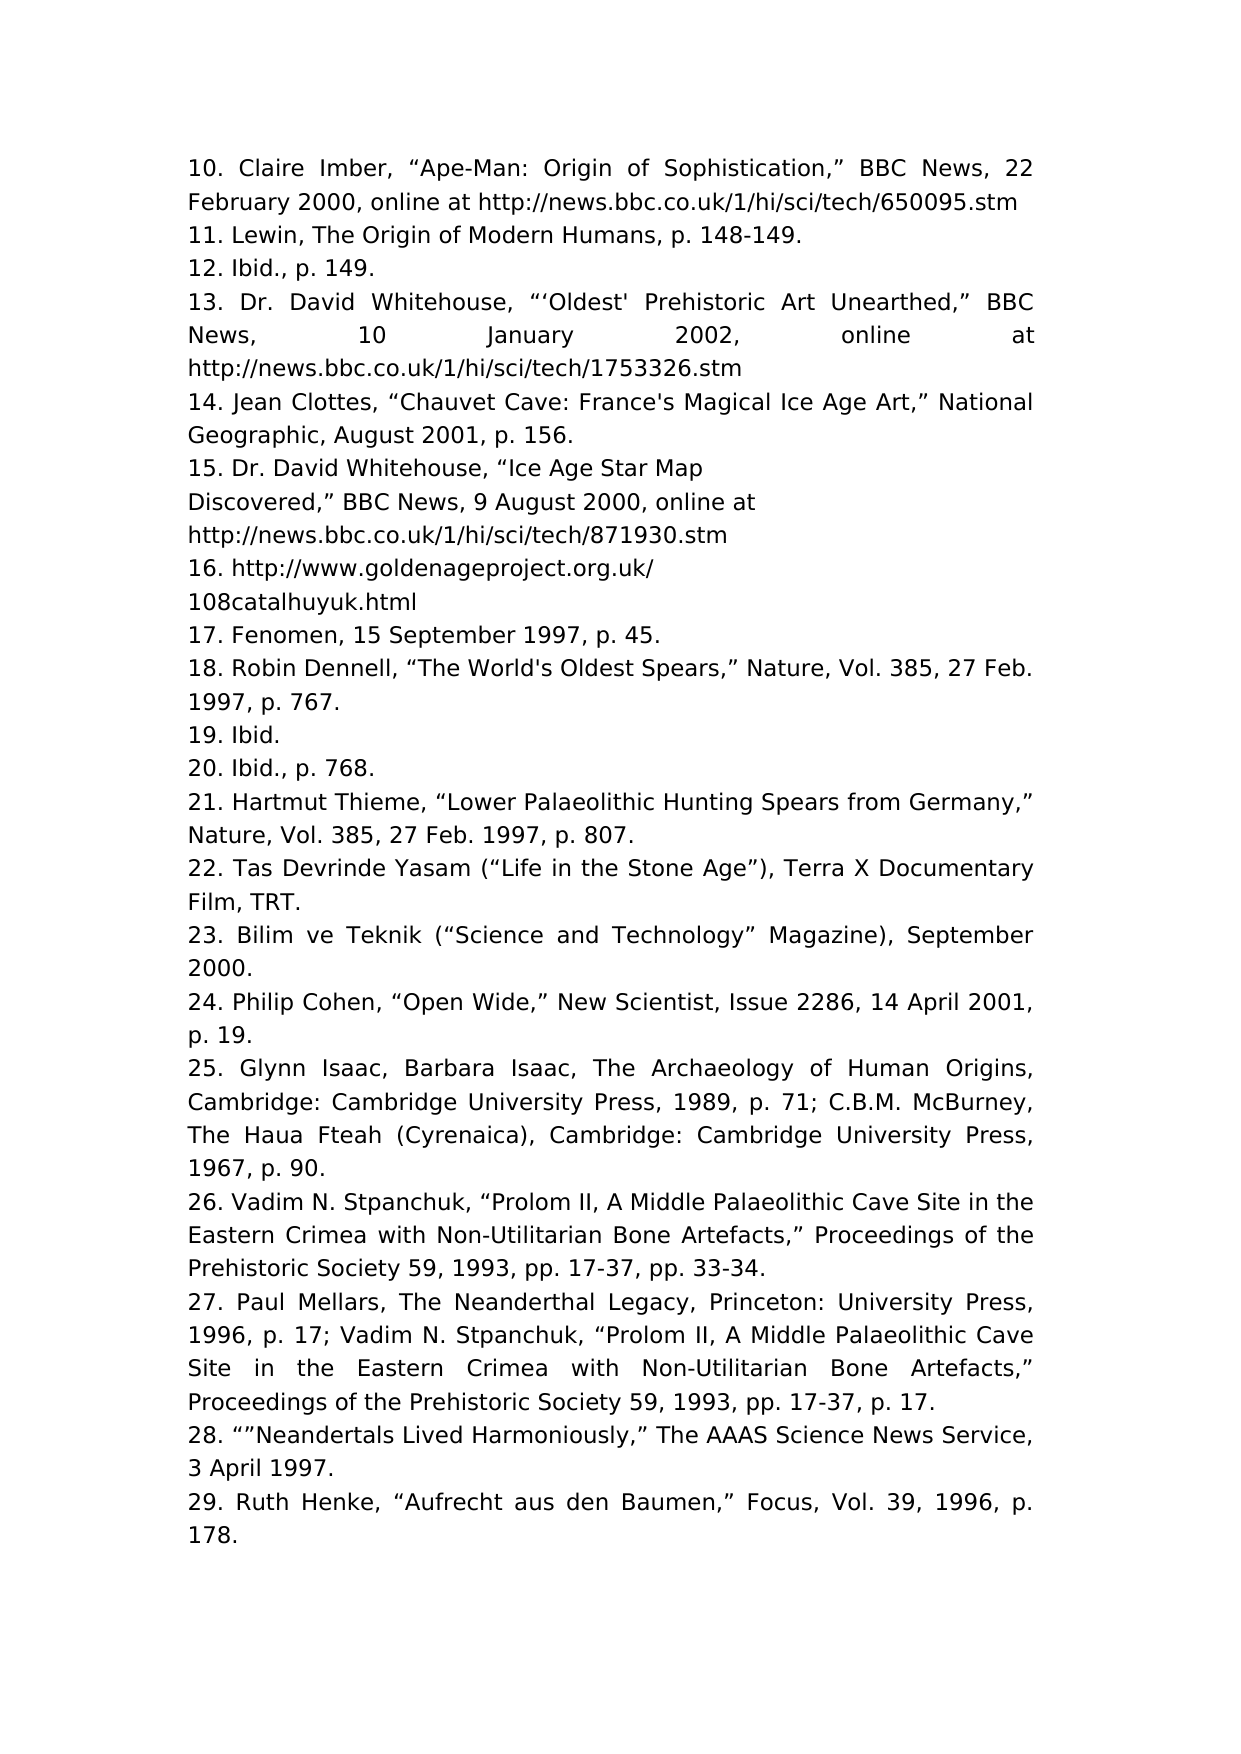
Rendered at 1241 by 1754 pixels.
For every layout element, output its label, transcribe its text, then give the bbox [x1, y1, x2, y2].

text http://news.bbc.co.uk/1/hi/sci/tech/871930.stm [187, 517, 1035, 550]
text 28. “”Neandertals Lived Harmoniously,” The AAAS Science News Service, 3 April 1997. [187, 1417, 1035, 1483]
text Discovered,” BBC News, 9 August 2000, online at [187, 483, 1035, 517]
text 23. Bilim ve Teknik (“Science and Technology” Magazine), September 2000. [187, 917, 1035, 983]
text 21. Hartmut Thieme, “Lower Palaeolithic Hunting Spears from Germany,” Nature, Vol. 385, 27 Feb. 1997, p. 807. [187, 783, 1035, 850]
text 20. Ibid., p. 768. [187, 750, 1035, 783]
text 22. Tas Devrinde Yasam (“Life in the Stone Age”), Terra X Documentary Film, TRT. [187, 850, 1035, 917]
text 19. Ibid. [187, 717, 1035, 750]
text 24. Philip Cohen, “Open Wide,” New Scientist, Issue 2286, 14 April 2001, p. 19. [187, 983, 1035, 1050]
text 13. Dr. David Whitehouse, “‘Oldest' Prehistoric Art Unearthed,” BBC News, 10 January 2002, online at http://news.bbc.co.uk/1/hi/sci/tech/1753326.stm [187, 283, 1035, 383]
text 15. Dr. David Whitehouse, “Ice Age Star Map [187, 450, 1035, 483]
text 25. Glynn Isaac, Barbara Isaac, The Archaeology of Human Origins, Cambridge: Cambridge University Press, 1989, p. 71; C.B.M. McBurney, The Haua Fteah (Cyrenaica), Cambridge: Cambridge University Press, 1967, p. 90. [187, 1050, 1035, 1183]
text 108catalhuyuk.html [187, 583, 1035, 617]
text 18. Robin Dennell, “The World's Oldest Spears,” Nature, Vol. 385, 27 Feb. 1997, p. 767. [187, 650, 1035, 717]
text 26. Vadim N. Stpanchuk, “Prolom II, A Middle Palaeolithic Cave Site in the Eastern Crimea with Non-Utilitarian Bone Artefacts,” Proceedings of the Prehistoric Society 59, 1993, pp. 17-37, pp. 33-34. [187, 1183, 1035, 1283]
text 16. http://www.goldenageproject.org.uk/ [187, 550, 1035, 583]
text 11. Lewin, The Origin of Modern Humans, p. 148-149. [187, 217, 1035, 250]
text 14. Jean Clottes, “Chauvet Cave: France's Magical Ice Age Art,” National Geographic, August 2001, p. 156. [187, 383, 1035, 450]
text 12. Ibid., p. 149. [187, 250, 1035, 283]
text 27. Paul Mellars, The Neanderthal Legacy, Princeton: University Press, 1996, p. 17; Vadim N. Stpanchuk, “Prolom II, A Middle Palaeolithic Cave Site in the Eastern Crimea with Non-Utilitarian Bone Artefacts,” Proceedings of the Prehistoric Society 59, 1993, pp. 17-37, p. 17. [187, 1283, 1035, 1417]
text 17. Fenomen, 15 September 1997, p. 45. [187, 617, 1035, 650]
text 29. Ruth Henke, “Aufrecht aus den Baumen,” Focus, Vol. 39, 1996, p. 178. [187, 1483, 1035, 1550]
text 10. Claire Imber, “Ape-Man: Origin of Sophistication,” BBC News, 22 February 2000, online at http://news.bbc.co.uk/1/hi/sci/tech/650095.stm [187, 150, 1035, 217]
